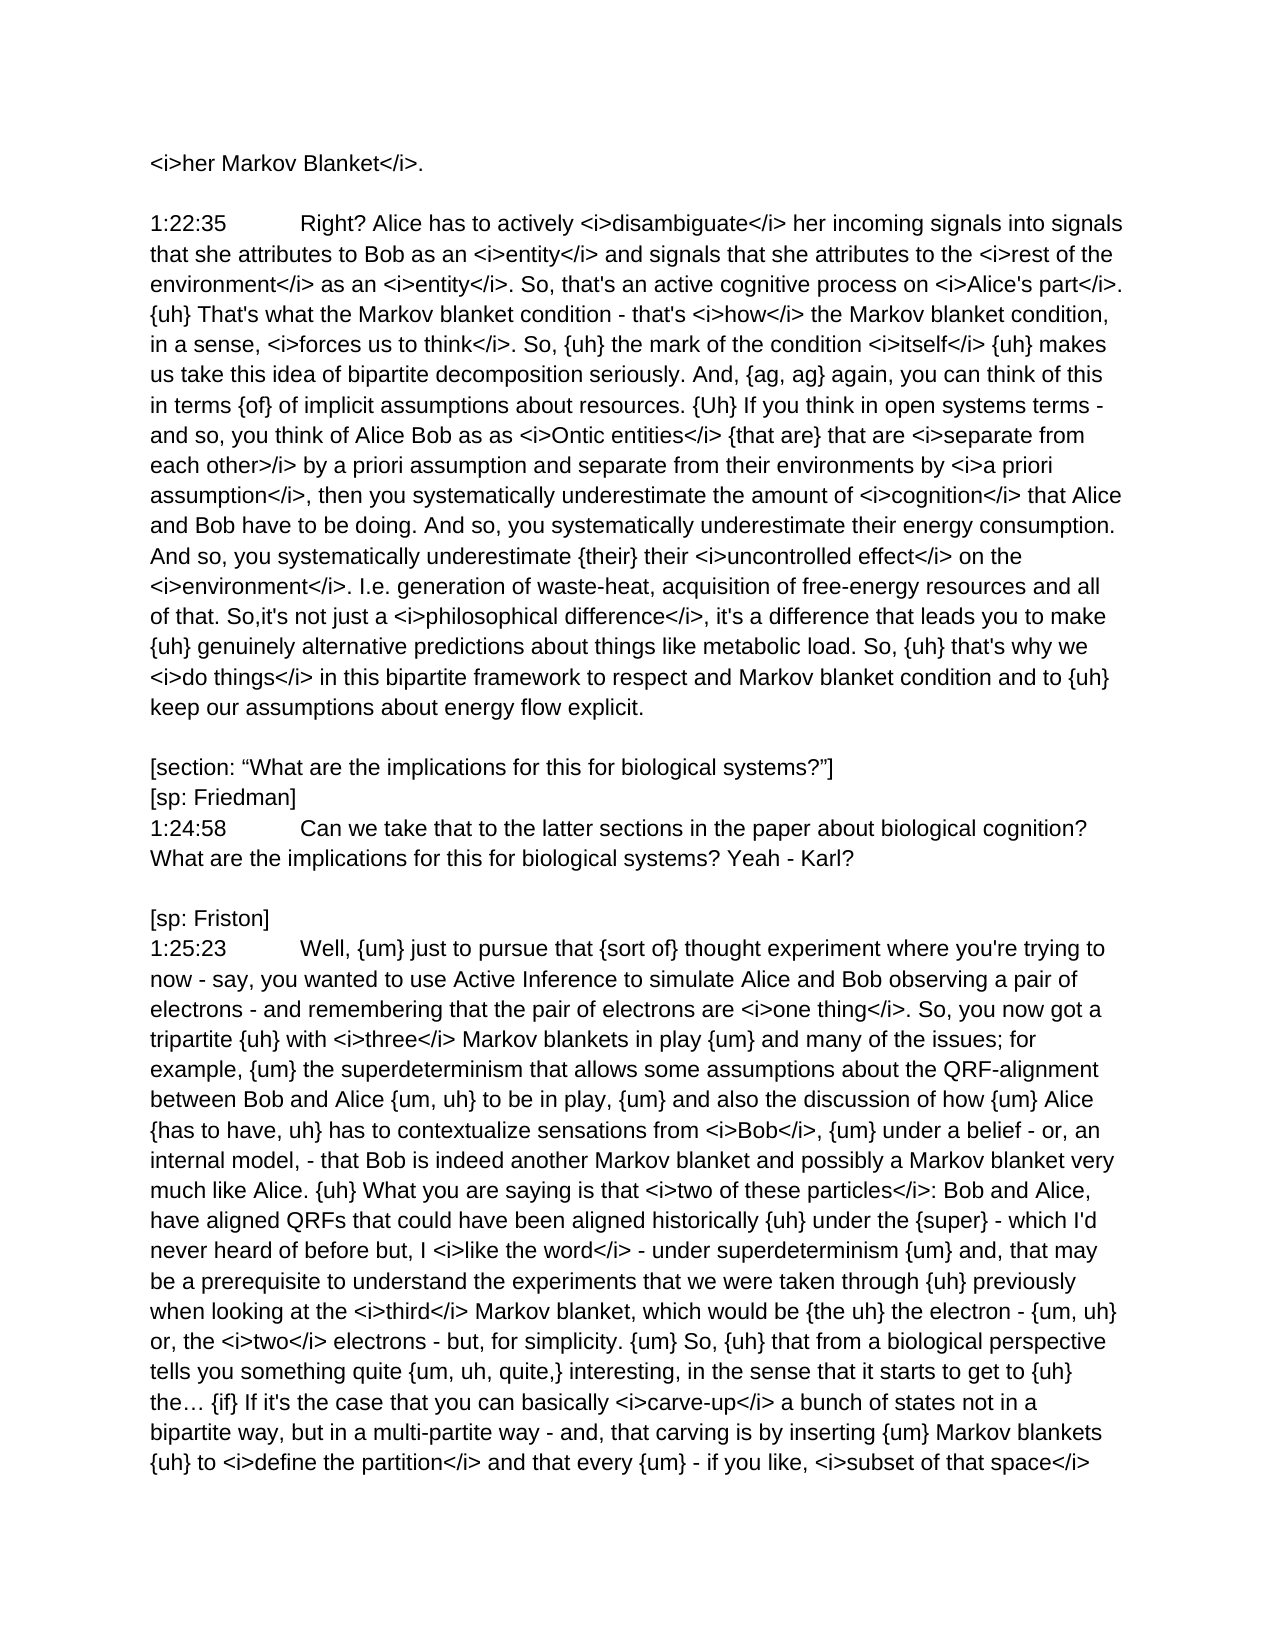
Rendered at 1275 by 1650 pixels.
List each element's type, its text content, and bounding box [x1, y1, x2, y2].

text <i>her Markov Blanket</i>. [150, 150, 1125, 176]
text 1:25:23 Well, {um} just to pursue that {sort of} thought experiment where you're trying to now - say, you wanted to use Active Inference to simulate Alice and Bob observing a pair of electrons - and remembering that the pair of electrons are <i>one thing</i>. So, you now got a tripartite {uh} with <i>three</i> Markov blankets in play {um} and many of the issues; for example, {um} the superdeterminism that allows some assumptions about the QRF-alignment between Bob and Alice {um, uh} to be in play, {um} and also the discussion of how {um} Alice {has to have, uh} has to contextualize sensations from <i>Bob</i>, {um} under a belief - or, an internal model, - that Bob is indeed another Markov blanket and possibly a Markov blanket very much like Alice. {uh} What you are saying is that <i>two of these particles</i>: Bob and Alice, have aligned QRFs that could have been aligned historically {uh} under the {super} - which I'd never heard of before but, I <i>like the word</i> - under superdeterminism {um} and, that may be a prerequisite to understand the experiments that we were taken through {uh} previously when looking at the <i>third</i> Markov blanket, which would be {the uh} the electron - {um, uh} or, the <i>two</i> electrons - but, for simplicity. {um} So, {uh} that from a biological perspective tells you something quite {um, uh, quite,} interesting, in the sense that it starts to get to {uh} the… {if} If it's the case that you can basically <i>carve-up</i> a bunch of states not in a bipartite way, but in a multi-partite way - and, that carving is by inserting {um} Markov blankets {uh} to <i>define the partition</i> and that every {um} - if you like, <i>subset of that space</i> [150, 935, 1125, 1475]
text 1:22:35 Right? Alice has to actively <i>disambiguate</i> her incoming signals into signals that she attributes to Bob as an <i>entity</i> and signals that she attributes to the <i>rest of the environment</i> as an <i>entity</i>. So, that's an active cognitive process on <i>Alice's part</i>. {uh} That's what the Markov blanket condition - that's <i>how</i> the Markov blanket condition, in a sense, <i>forces us to think</i>. So, {uh} the mark of the condition <i>itself</i> {uh} makes us take this idea of bipartite decomposition seriously. And, {ag, ag} again, you can think of this in terms {of} of implicit assumptions about resources. {Uh} If you think in open systems terms - and so, you think of Alice Bob as as <i>Ontic entities</i> {that are} that are <i>separate from each other>/i> by a priori assumption and separate from their environments by <i>a priori assumption</i>, then you systematically underestimate the amount of <i>cognition</i> that Alice and Bob have to be doing. And so, you systematically underestimate their energy consumption. And so, you systematically underestimate {their} their <i>uncontrolled effect</i> on the <i>environment</i>. I.e. generation of waste-heat, acquisition of free-energy resources and all of that. So,it's not just a <i>philosophical difference</i>, it's a difference that leads you to make {uh} genuinely alternative predictions about things like metabolic load. So, {uh} that's why we <i>do things</i> in this bipartite framework to respect and Markov blanket condition and to {uh} keep our assumptions about energy flow explicit. [150, 210, 1125, 720]
text 1:24:58 Can we take that to the latter sections in the paper about biological cognition? What are the implications for this for biological systems? Yeah - Karl? [150, 814, 1125, 871]
text [sp: Friston] [150, 905, 1125, 932]
text [sp: Friedman] [150, 784, 1125, 811]
text [section: “What are the implications for this for biological systems?”] [150, 754, 1125, 781]
